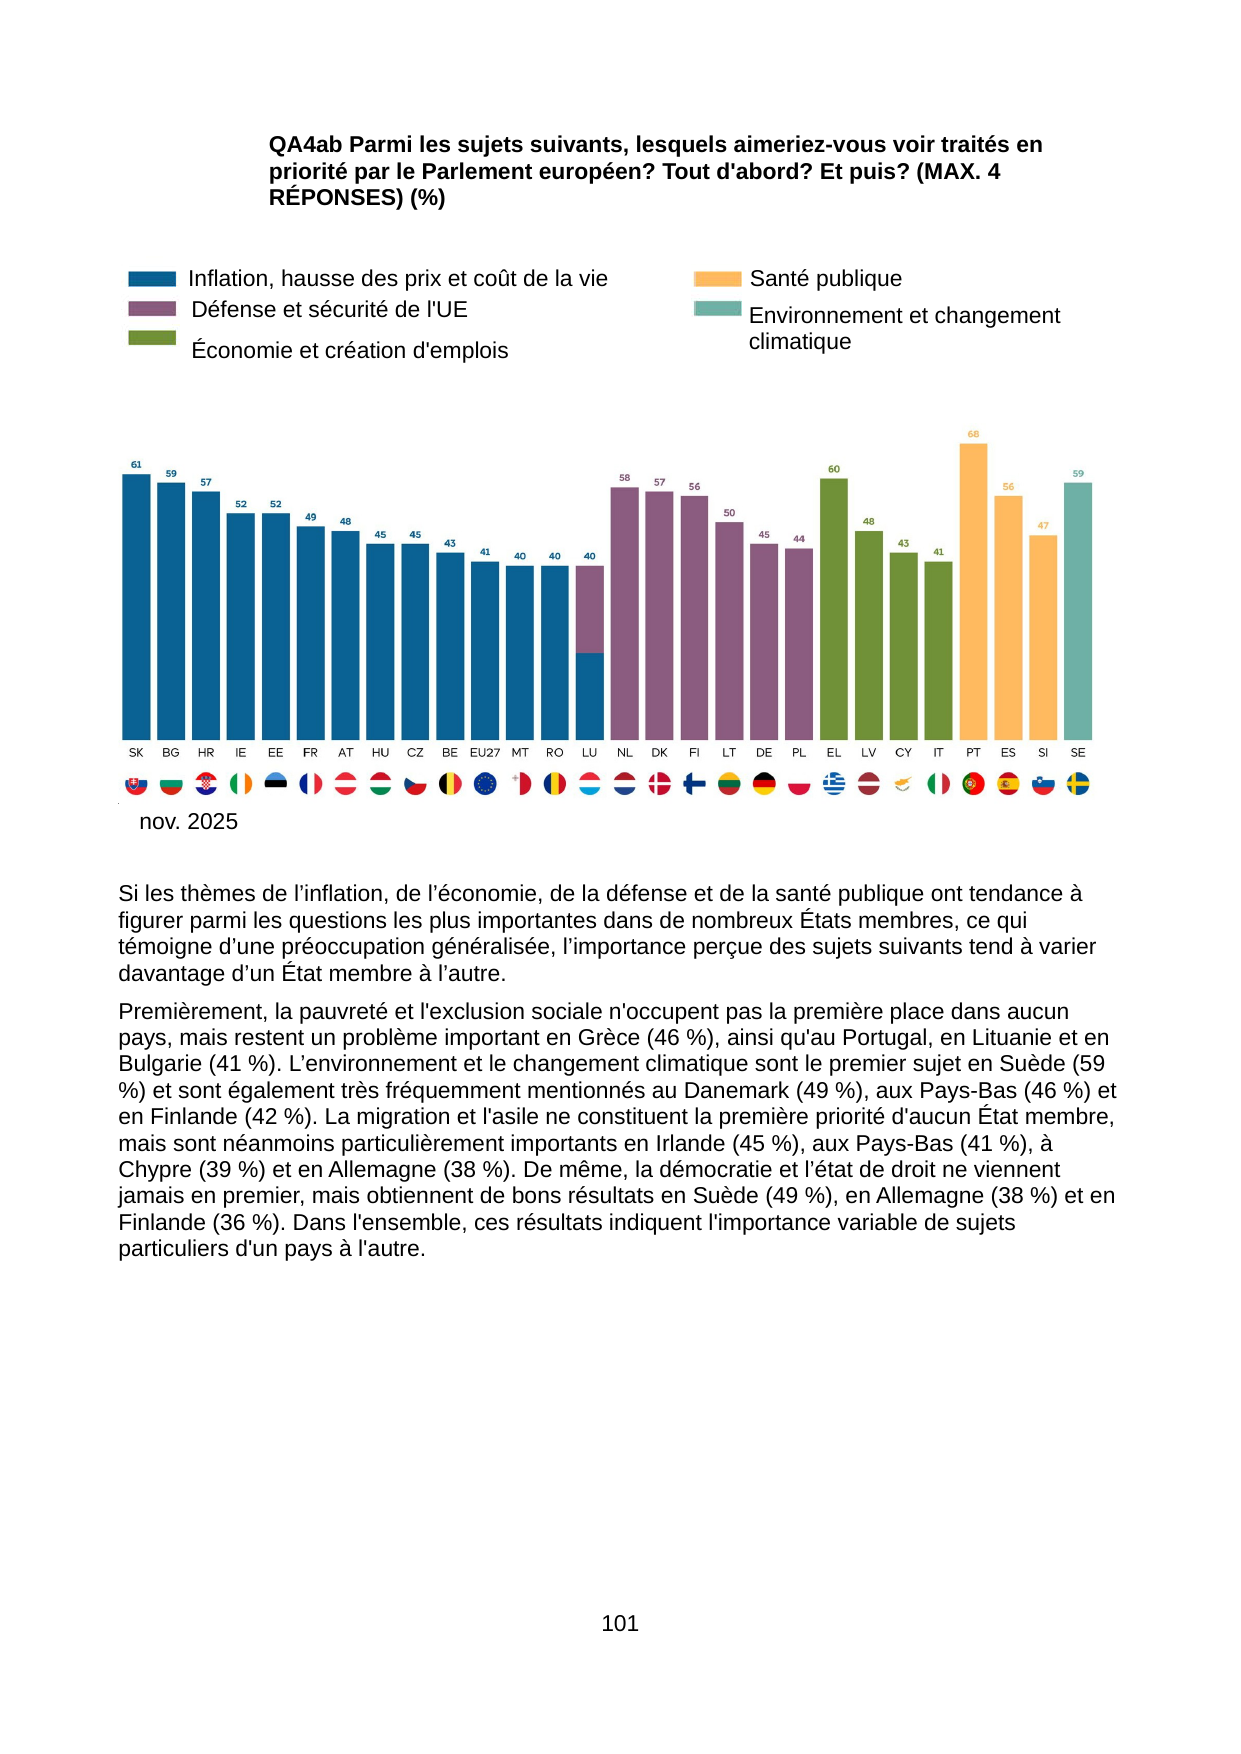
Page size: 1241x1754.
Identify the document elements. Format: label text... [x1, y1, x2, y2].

picture [118, 423, 1099, 804]
text Premièrement, la pauvreté et l'exclusion sociale n'occupent pas la première place dans aucun pays, mais restent un problème important en Grèce (46 %), ainsi qu'au Portugal, en Lituanie et en Bulgarie (41 %). L’environnement et le changement climatique sont le premier sujet en Suède (59 %) et sont également très fréquemment mentionnés au Danemark (49 %), aux Pays-Bas (46 %) et en Finlande (42 %). La migration et l'asile ne constituent la première priorité d'aucun État membre, mais sont néanmoins particulièrement importants en Irlande (45 %), aux Pays-Bas (41 %), à Chypre (39 %) et en Allemagne (38 %). De même, la démocratie et l’état de droit ne viennent jamais en premier, mais obtiennent de bons résultats en Suède (49 %), en Allemagne (38 %) et en Finlande (36 %). Dans l'ensemble, ces résultats indiquent l'importance variable de sujets particuliers d'un pays à l'autre. [118, 998, 1122, 1261]
text Si les thèmes de l’inflation, de l’économie, de la défense et de la santé publique ont tendance à figurer parmi les questions les plus importantes dans de nombreux États membres, ce qui témoigne d’une préoccupation généralisée, l’importance perçue des sujets suivants tend à varier davantage d’un État membre à l’autre. [118, 880, 1122, 986]
picture [121, 256, 745, 352]
